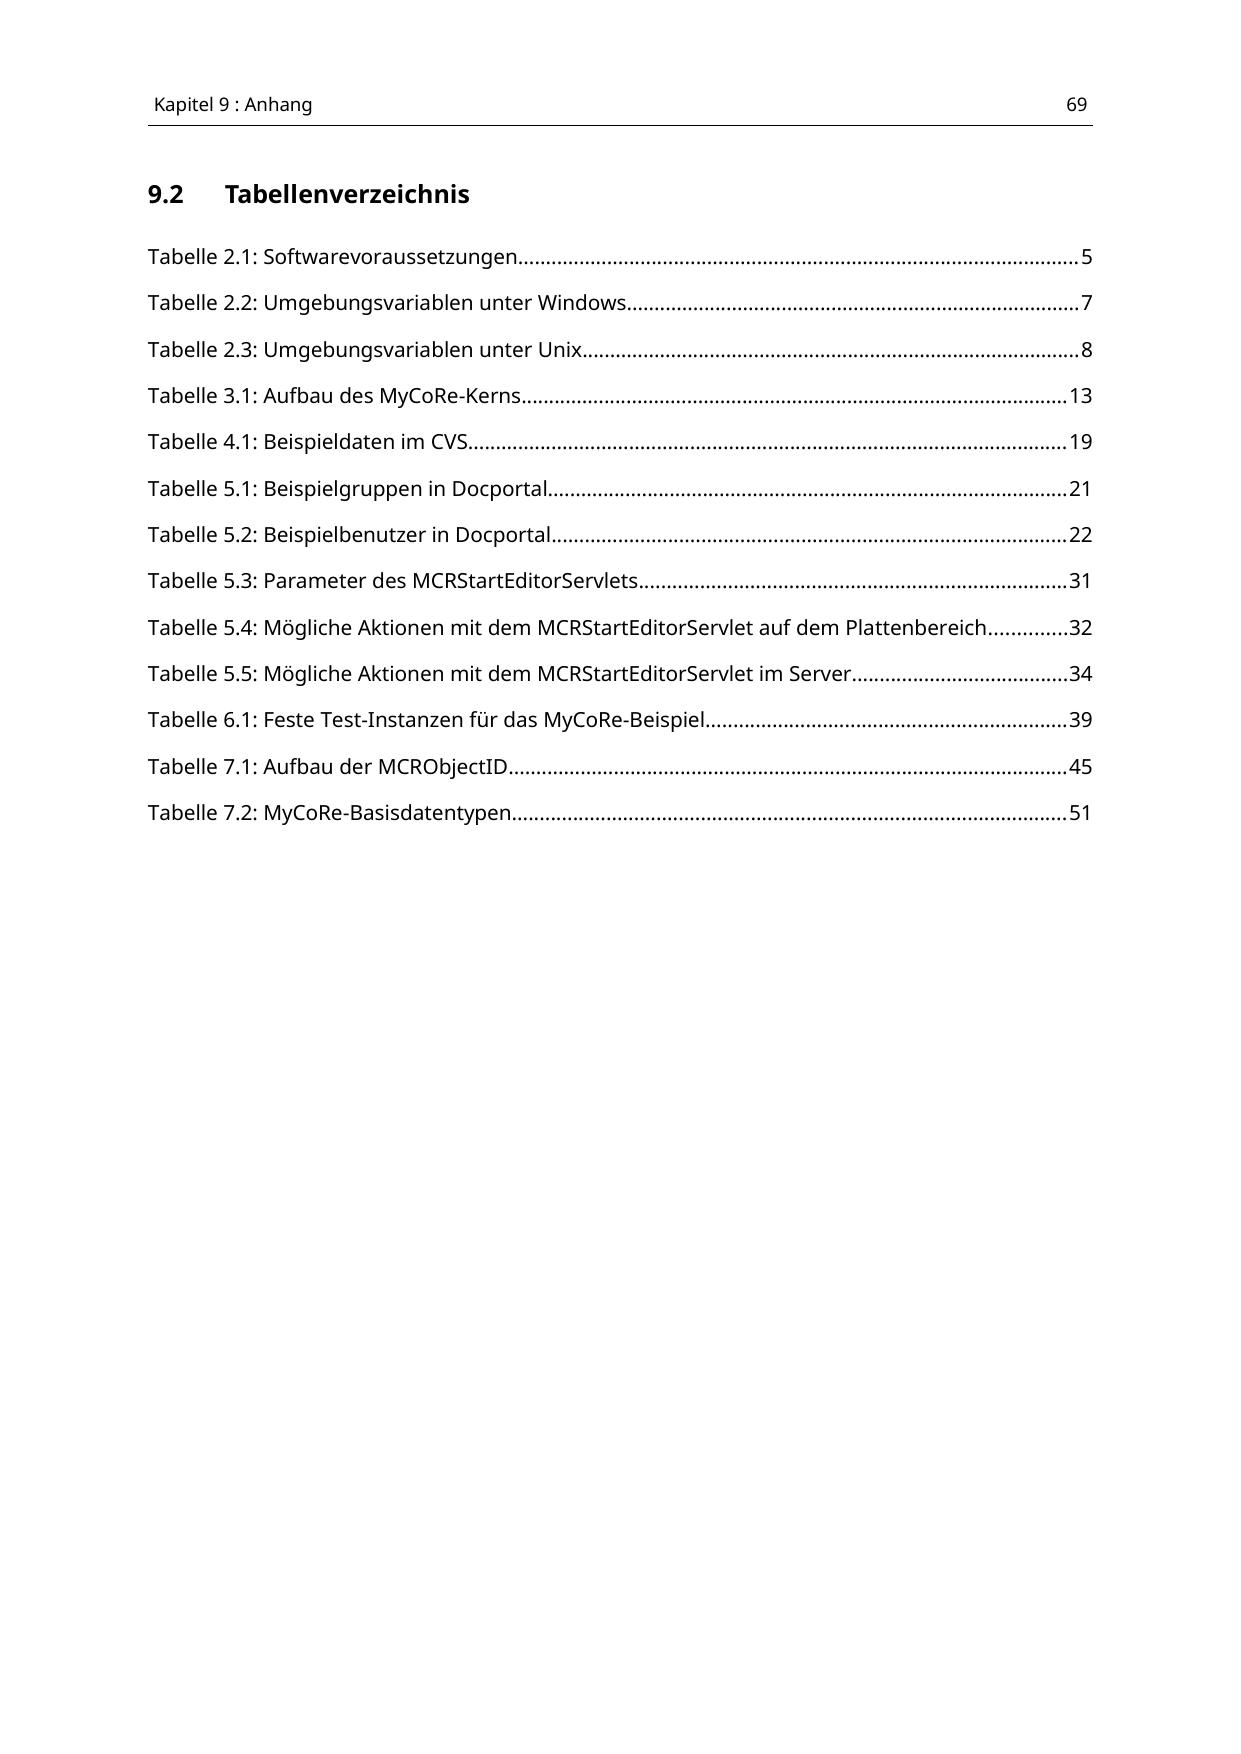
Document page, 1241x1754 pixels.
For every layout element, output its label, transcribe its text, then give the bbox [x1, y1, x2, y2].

text Tabelle 3.1: Aufbau des MyCoRe-Kerns 13 [148, 381, 1092, 409]
text Tabelle 4.1: Beispieldaten im CVS 19 [148, 427, 1092, 456]
text Tabelle 6.1: Feste Test-Instanzen für das MyCoRe-Beispiel 39 [148, 706, 1092, 734]
subtitle Tabellenverzeichnis [148, 177, 1092, 211]
text Tabelle 5.2: Beispielbenutzer in Docportal 22 [148, 520, 1092, 548]
text Tabelle 7.1: Aufbau der MCRObjectID 45 [148, 752, 1092, 780]
text Tabelle 5.1: Beispielgruppen in Docportal 21 [148, 474, 1092, 502]
text Tabelle 2.1: Softwarevoraussetzungen 5 [148, 242, 1092, 270]
text Tabelle 2.2: Umgebungsvariablen unter Windows 7 [148, 288, 1092, 317]
text Tabelle 5.5: Mögliche Aktionen mit dem MCRStartEditorServlet im Server 34 [148, 659, 1092, 687]
text Tabelle 5.4: Mögliche Aktionen mit dem MCRStartEditorServlet auf dem Plattenbereich 32 [148, 613, 1092, 641]
text Tabelle 7.2: MyCoRe-Basisdatentypen 51 [148, 798, 1092, 827]
text Tabelle 2.3: Umgebungsvariablen unter Unix 8 [148, 335, 1092, 363]
text Tabelle 5.3: Parameter des MCRStartEditorServlets 31 [148, 567, 1092, 595]
